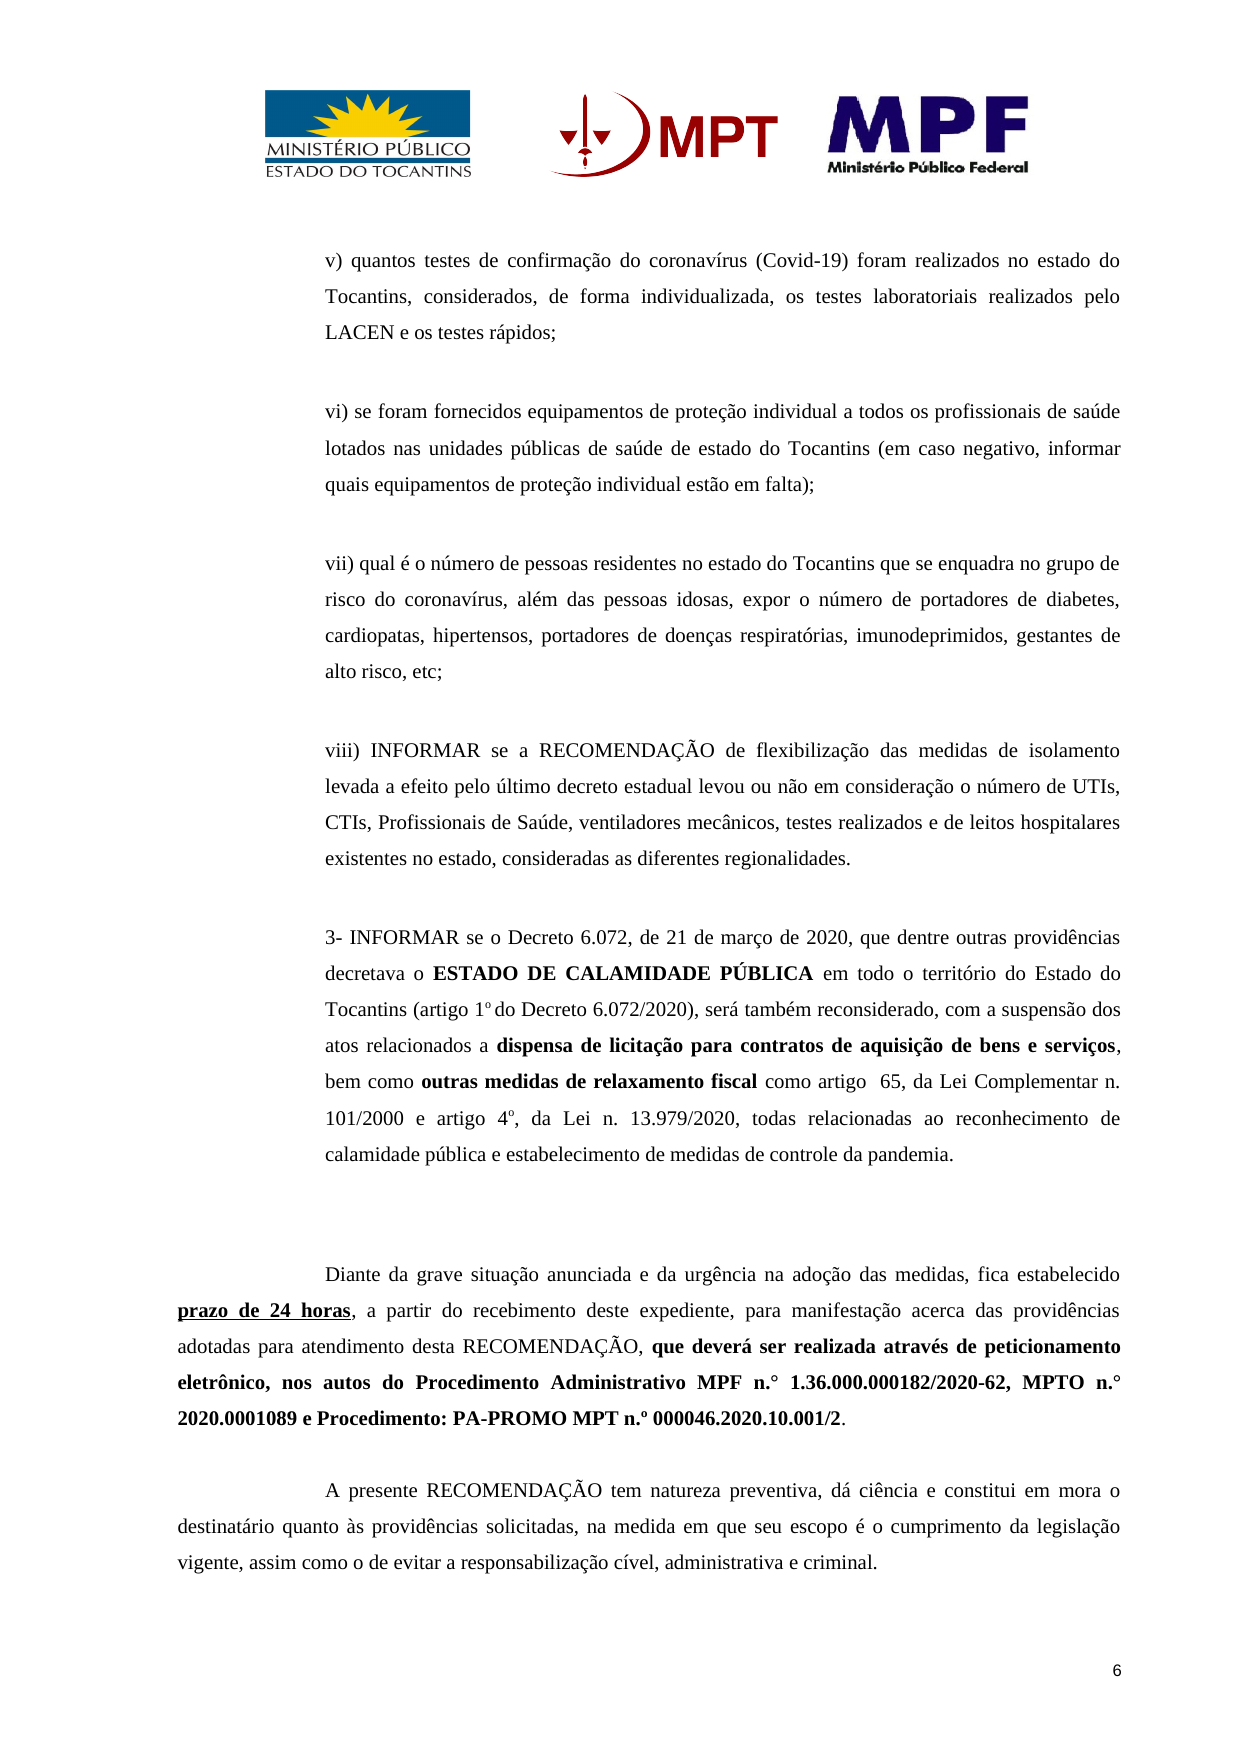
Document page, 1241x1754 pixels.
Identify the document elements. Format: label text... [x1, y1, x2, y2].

picture [823, 88, 1034, 177]
text A presente RECOMENDAÇÃO tem natureza preventiva, dá ciência e constitui em mora o destinatário quanto às providências solicitadas, na medida em que seu escopo é o cumprimento da legislação vigente, assim como o de evitar a responsabilização cível, administrativa e criminal. [177, 1478, 1121, 1574]
text vii) qual é o número de pessoas residentes no estado do Tocantins que se enquadra no grupo de risco do coronavírus, além das pessoas idosas, expor o número de portadores de diabetes, cardiopatas, hipertensos, portadores de doenças respiratórias, imunodeprimidos, gestantes de alto risco, etc; [325, 551, 1121, 683]
text v) quantos testes de confirmação do coronavírus (Covid-19) foram realizados no estado do Tocantins, considerados, de forma individualizada, os testes laboratoriais realizados pelo LACEN e os testes rápidos; [325, 248, 1121, 344]
picture [265, 90, 471, 177]
text vi) se foram fornecidos equipamentos de proteção individual a todos os profissionais de saúde lotados nas unidades públicas de saúde de estado do Tocantins (em caso negativo, informar quais equipamentos de proteção individual estão em falta); [325, 399, 1121, 496]
text 3- INFORMAR se o Decreto 6.072, de 21 de março de 2020, que dentre outras providências decretava o ESTADO DE CALAMIDADE PÚBLICA em todo o território do Estado do Tocantins (artigo 1o do Decreto 6.072/2020), será também reconsiderado, com a suspensão dos atos relacionados a dispensa de licitação para contratos de aquisição de bens e serviços, bem como outras medidas de relaxamento fiscal como artigo 65, da Lei Complementar n. 101/2000 e artigo 4o, da Lei n. 13.979/2020, todas relacionadas ao reconhecimento de calamidade pública e estabelecimento de medidas de controle da pandemia. [325, 925, 1121, 1166]
text viii) INFORMAR se a RECOMENDAÇÃO de flexibilização das medidas de isolamento levada a efeito pelo último decreto estadual levou ou não em consideração o número de UTIs, CTIs, Profissionais de Saúde, ventiladores mecânicos, testes realizados e de leitos hospitalares existentes no estado, consideradas as diferentes regionalidades. [325, 738, 1121, 870]
text Diante da grave situação anunciada e da urgência na adoção das medidas, fica estabelecido prazo de 24 horas, a partir do recebimento deste expediente, para manifestação acerca das providências adotadas para atendimento desta RECOMENDAÇÃO, que deverá ser realizada através de peticionamento eletrônico, nos autos do Procedimento Administrativo MPF n.° 1.36.000.000182/2020-62, MPTO n.° 2020.0001089 e Procedimento: PA-PROMO MPT n.º 000046.2020.10.001/2. [177, 1262, 1121, 1430]
picture [549, 91, 778, 177]
